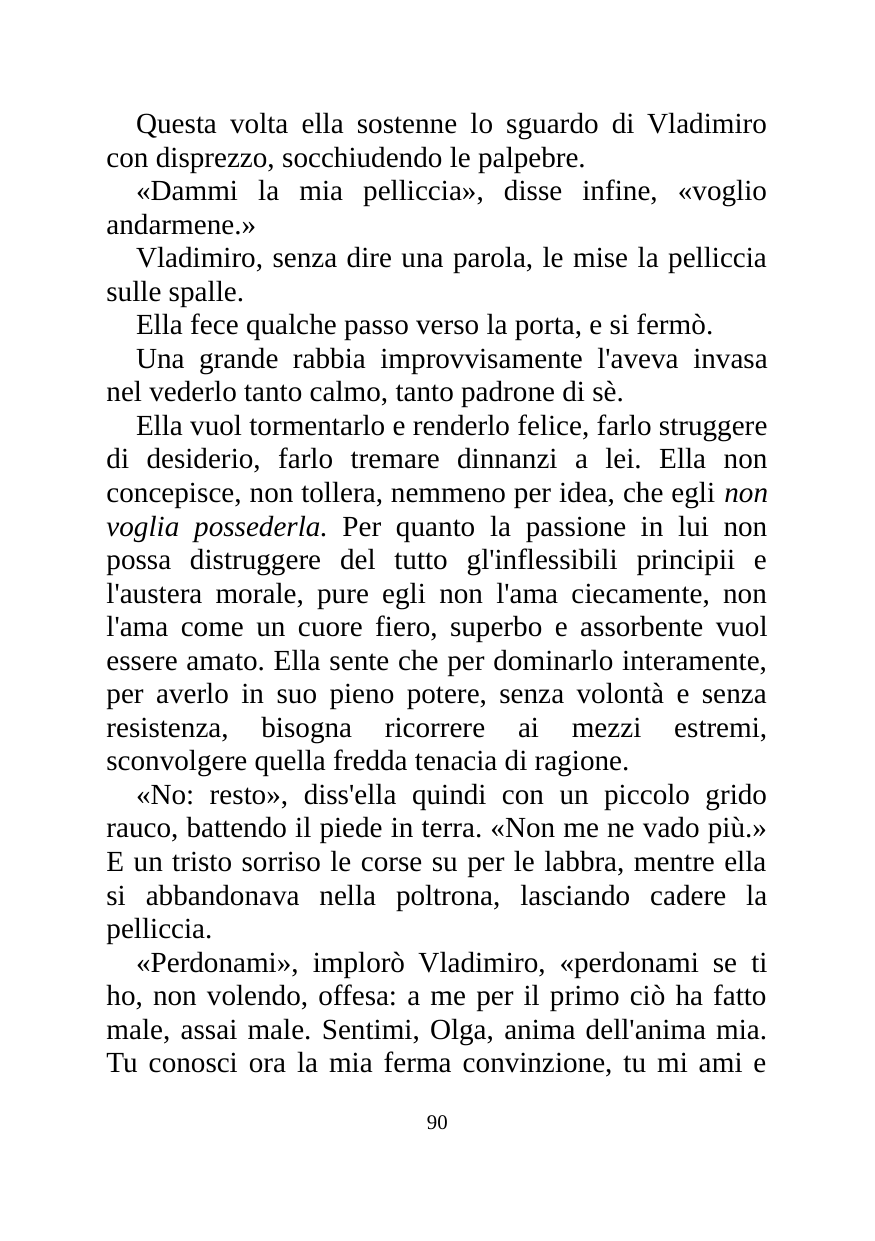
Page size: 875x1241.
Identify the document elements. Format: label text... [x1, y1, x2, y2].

text Ella fece qualche passo verso la porta, e si fermò. [106, 307, 768, 341]
text «Dammi la mia pelliccia», disse infine, «voglio andarmene.» [106, 173, 768, 240]
text Una grande rabbia improvvisamente l'aveva invasa nel vederlo tanto calmo, tanto padrone di sè. [106, 341, 768, 408]
text «Perdonami», implorò Vladimiro, «perdonami se ti ho, non volendo, offesa: a me per il primo ciò ha fatto male, assai male. Sentimi, Olga, anima dell'anima mia. Tu conosci ora la mia ferma convinzione, tu mi ami e [106, 945, 768, 1079]
text Vladimiro, senza dire una parola, le mise la pelliccia sulle spalle. [106, 240, 768, 307]
text Ella vuol tormentarlo e renderlo felice, farlo struggere di desiderio, farlo tremare dinnanzi a lei. Ella non concepisce, non tollera, nemmeno per idea, che egli non voglia possederla. Per quanto la passione in lui non possa distruggere del tutto gl'inflessibili principii e l'austera morale, pure egli non l'ama ciecamente, non l'ama come un cuore fiero, superbo e assorbente vuol essere amato. Ella sente che per dominarlo interamente, per averlo in suo pieno potere, senza volontà e senza resistenza, bisogna ricorrere ai mezzi estremi, sconvolgere quella fredda tenacia di ragione. [106, 408, 768, 777]
text Questa volta ella sostenne lo sguardo di Vladimiro con disprezzo, socchiudendo le palpebre. [106, 106, 768, 173]
text «No: resto», diss'ella quindi con un piccolo grido rauco, battendo il piede in terra. «Non me ne vado più.» E un tristo sorriso le corse su per le labbra, mentre ella si abbandonava nella poltrona, lasciando cadere la pelliccia. [106, 777, 768, 945]
